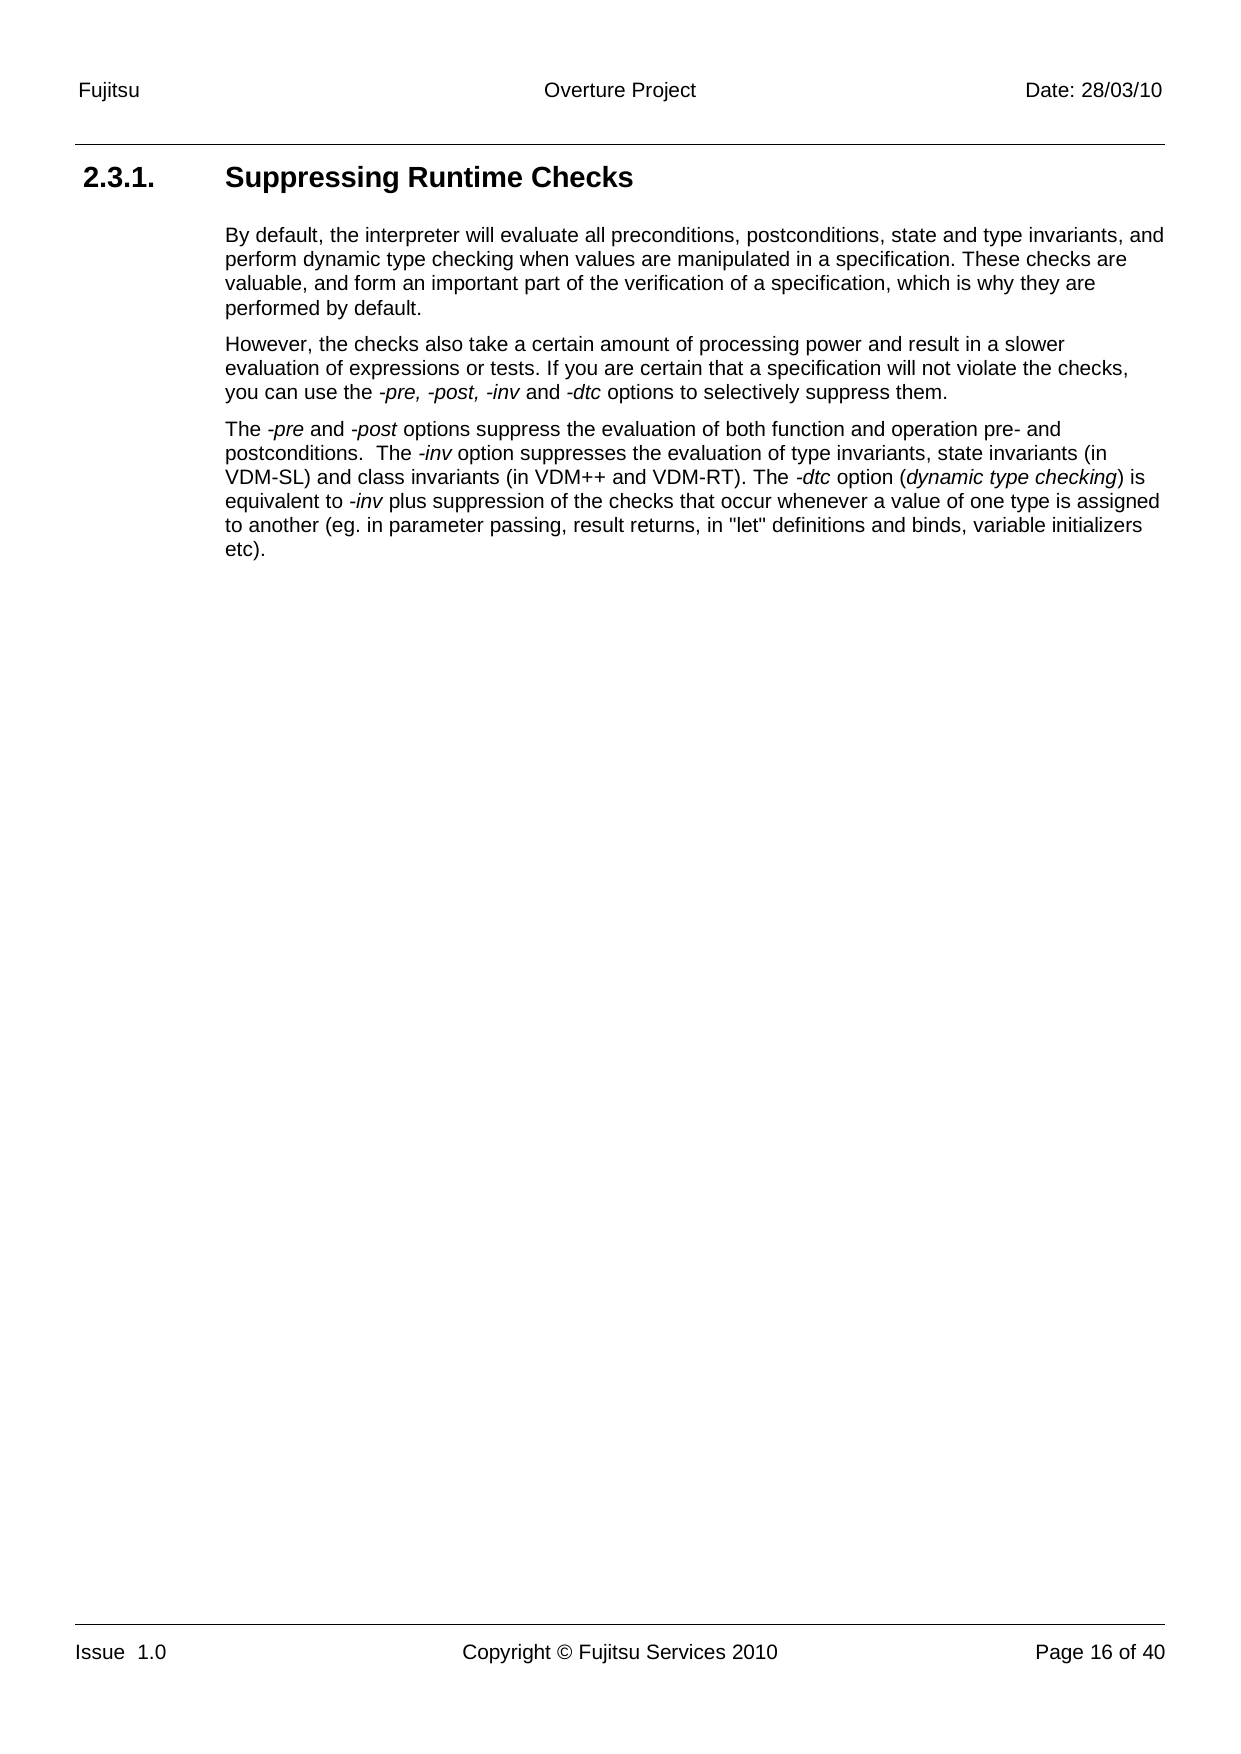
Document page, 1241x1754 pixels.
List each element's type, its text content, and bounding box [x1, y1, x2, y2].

text By default, the interpreter will evaluate all preconditions, postconditions, state and type invariants, and perform dynamic type checking when values are manipulated in a specification. These checks are valuable, and form an important part of the verification of a specification, which is why they are performed by default. [225, 223, 1165, 319]
text The -pre and -post options suppress the evaluation of both function and operation pre- and postconditions. The -inv option suppresses the evaluation of type invariants, state invariants (in VDM-SL) and class invariants (in VDM++ and VDM-RT). The -dtc option (dynamic type checking) is equivalent to -inv plus suppression of the checks that occur whenever a value of one type is assigned to another (eg. in parameter passing, result returns, in "let" definitions and binds, variable initializers etc). [225, 417, 1165, 561]
subtitle Suppressing Runtime Checks [75, 160, 1165, 193]
text However, the checks also take a certain amount of processing power and result in a slower evaluation of expressions or tests. If you are certain that a specification will not violate the checks, you can use the -pre, -post, -inv and -dtc options to selectively suppress them. [225, 332, 1165, 404]
